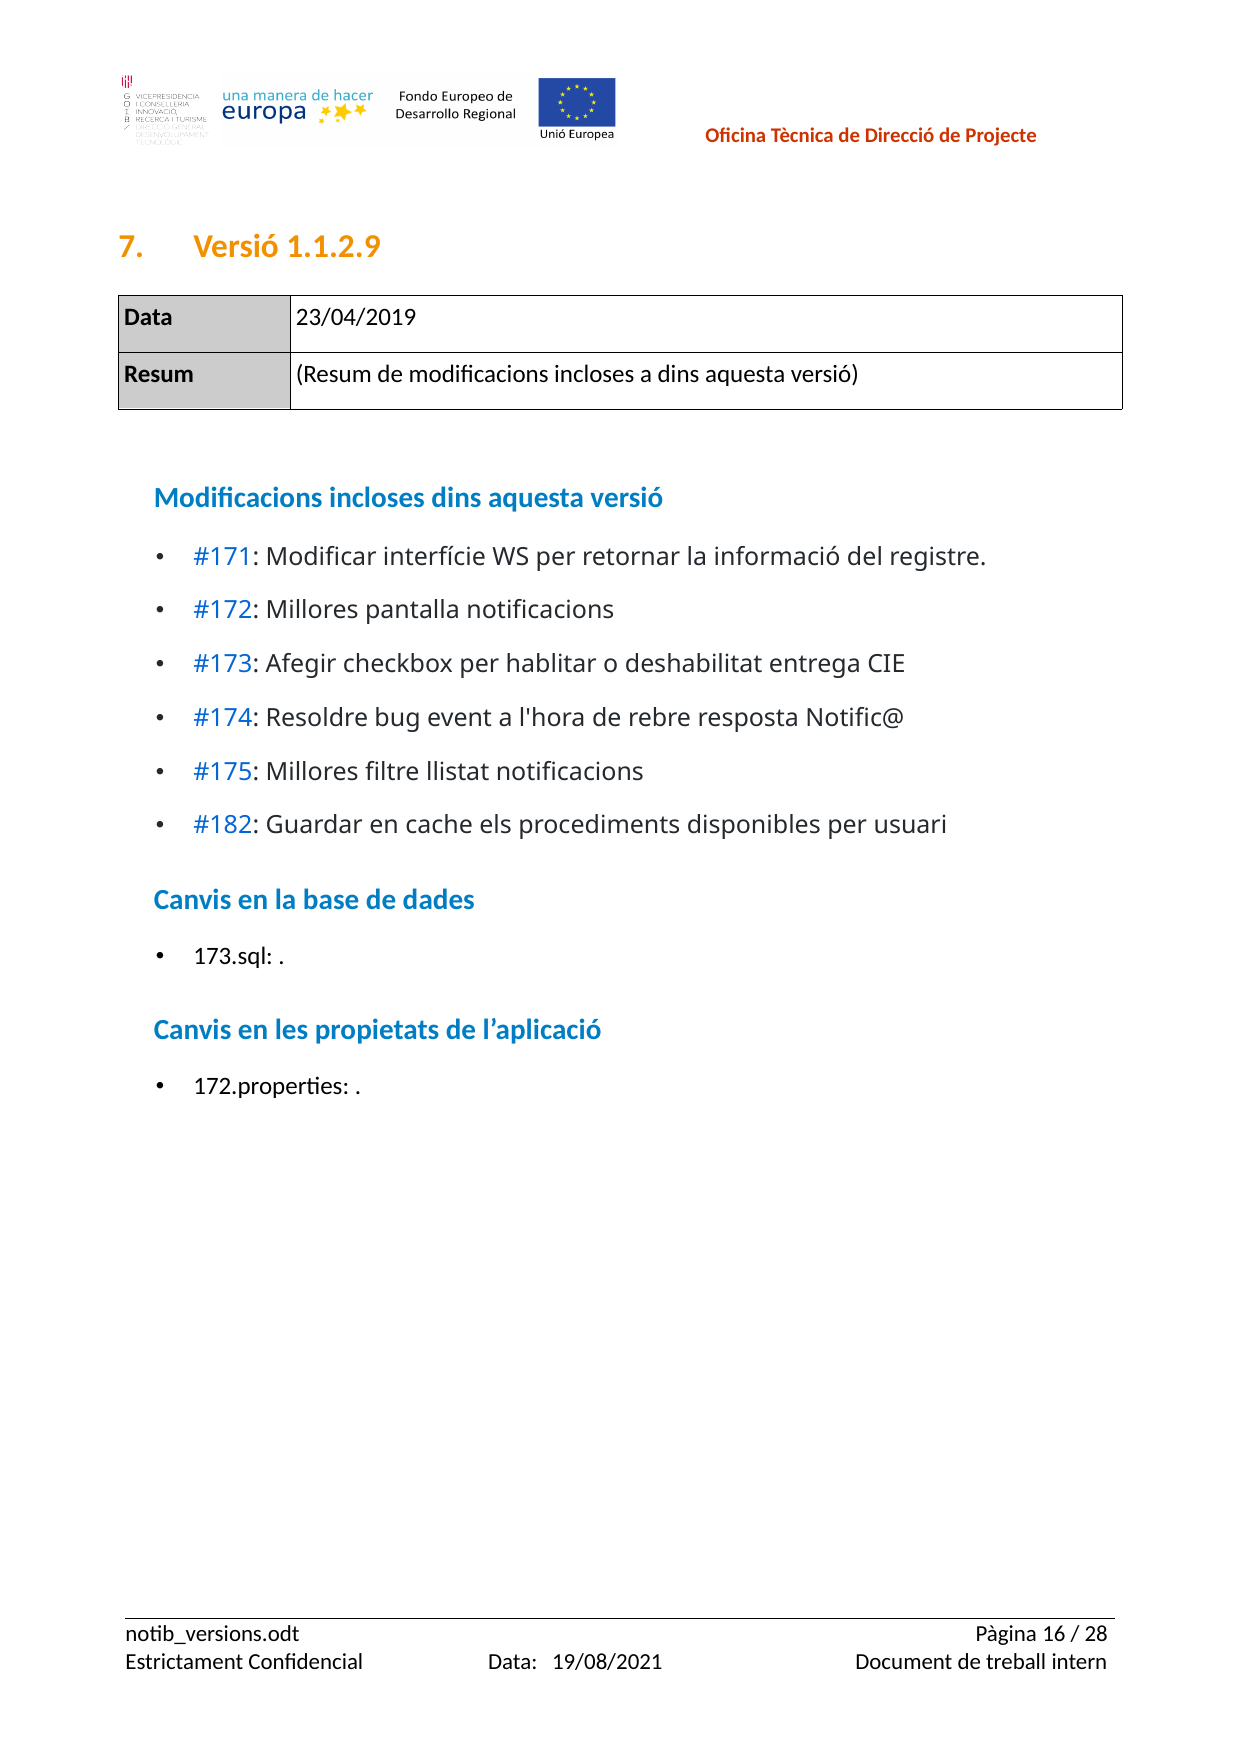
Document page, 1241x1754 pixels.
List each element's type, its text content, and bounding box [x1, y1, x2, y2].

list 173.sql: . [156, 941, 1122, 971]
subtitle Modificacions incloses dins aquesta versió [153, 479, 1122, 514]
subtitle Versió 1.1.2.9 [118, 225, 1122, 266]
picture [219, 73, 621, 147]
list #172: Millores pantalla notificacions [156, 592, 1122, 626]
list #175: Millores filtre llistat notificacions [156, 753, 1122, 787]
picture [118, 73, 213, 147]
list #174: Resoldre bug event a l'hora de rebre resposta Notific@ [156, 699, 1122, 733]
table_cell (Resum de modificacions incloses a dins aquesta versió) [291, 353, 1122, 408]
list #173: Afegir checkbox per hablitar o deshabilitat entrega CIE [156, 646, 1122, 680]
list #182: Guardar en cache els procediments disponibles per usuari [156, 807, 1122, 841]
table_header Data [119, 296, 290, 352]
list #171: Modificar interfície WS per retornar la informació del registre. [156, 538, 1122, 572]
table_cell Resum [119, 353, 290, 408]
subtitle Canvis en la base de dades [153, 881, 1122, 917]
list 172.properties: . [156, 1070, 1122, 1101]
subtitle Canvis en les propietats de l’aplicació [153, 1011, 1122, 1046]
table_header 23/04/2019 [291, 296, 1122, 352]
